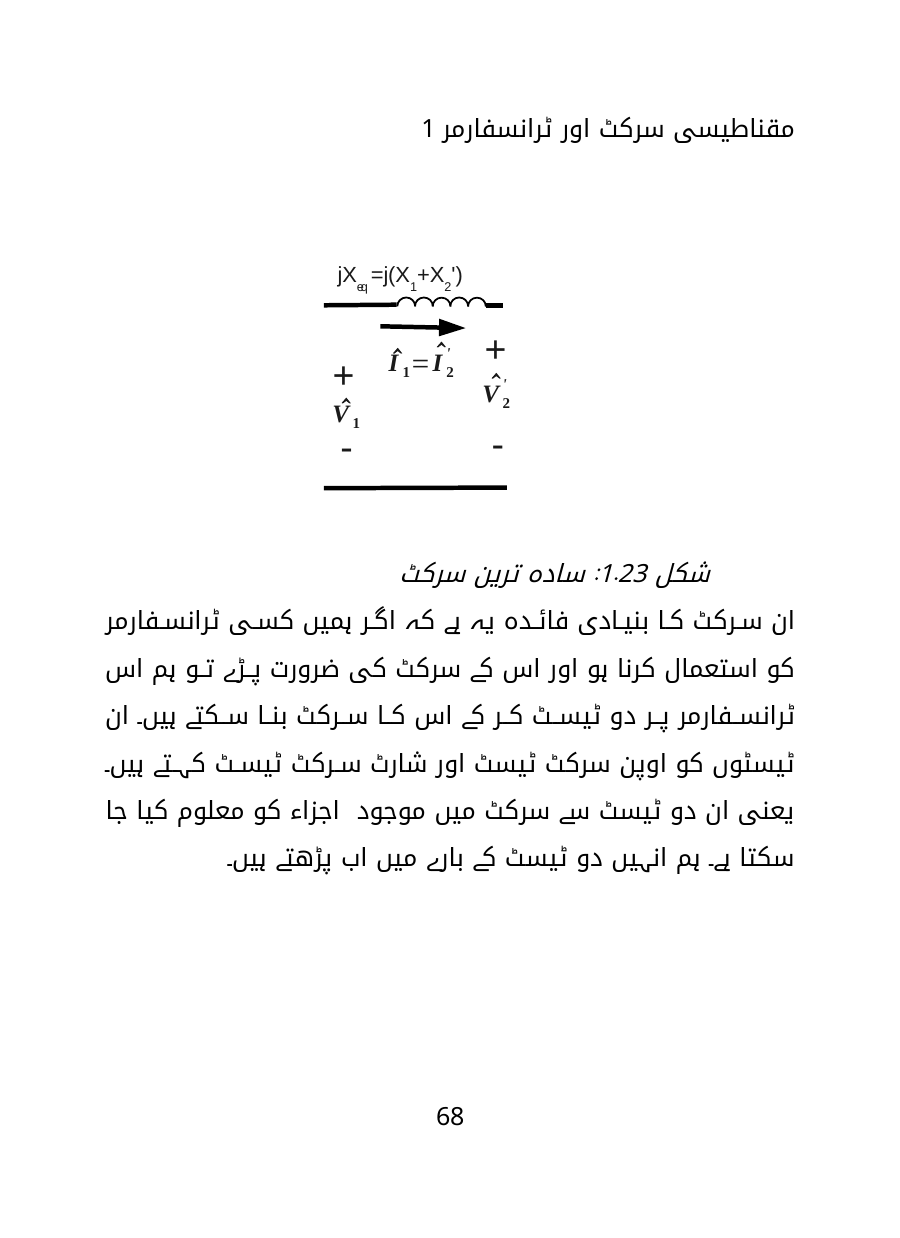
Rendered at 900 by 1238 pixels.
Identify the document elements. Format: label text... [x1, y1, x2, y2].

text ان سرکٹ کا بنیادی فائدہ یہ ہے کہ اگر ہمیں کسی ٹرانسفارمر کو استعمال کرنا ہو اور اس کے سرکٹ کی ضرورت پڑے تو ہم اس ٹرانسفارمر پر دو ٹیسٹ کر کے اس کا سرکٹ بنا سکتے ہیں۔ ان ٹیسٹوں کو اوپن سرکٹ ٹیسٹ اور شارٹ سرکٹ ٹیسٹ کہتے ہیں۔ یعنی ان دو ٹیسٹ سے سرکٹ میں موجود اجزاء کو معلوم کیا جا سکتا ہے۔ ہم انہیں دو ٹیسٹ کے بارے میں اب پڑھتے ہیں۔ [105, 229, 795, 882]
text شکل 1.23: سادہ ترین سرکٹ [190, 241, 710, 598]
